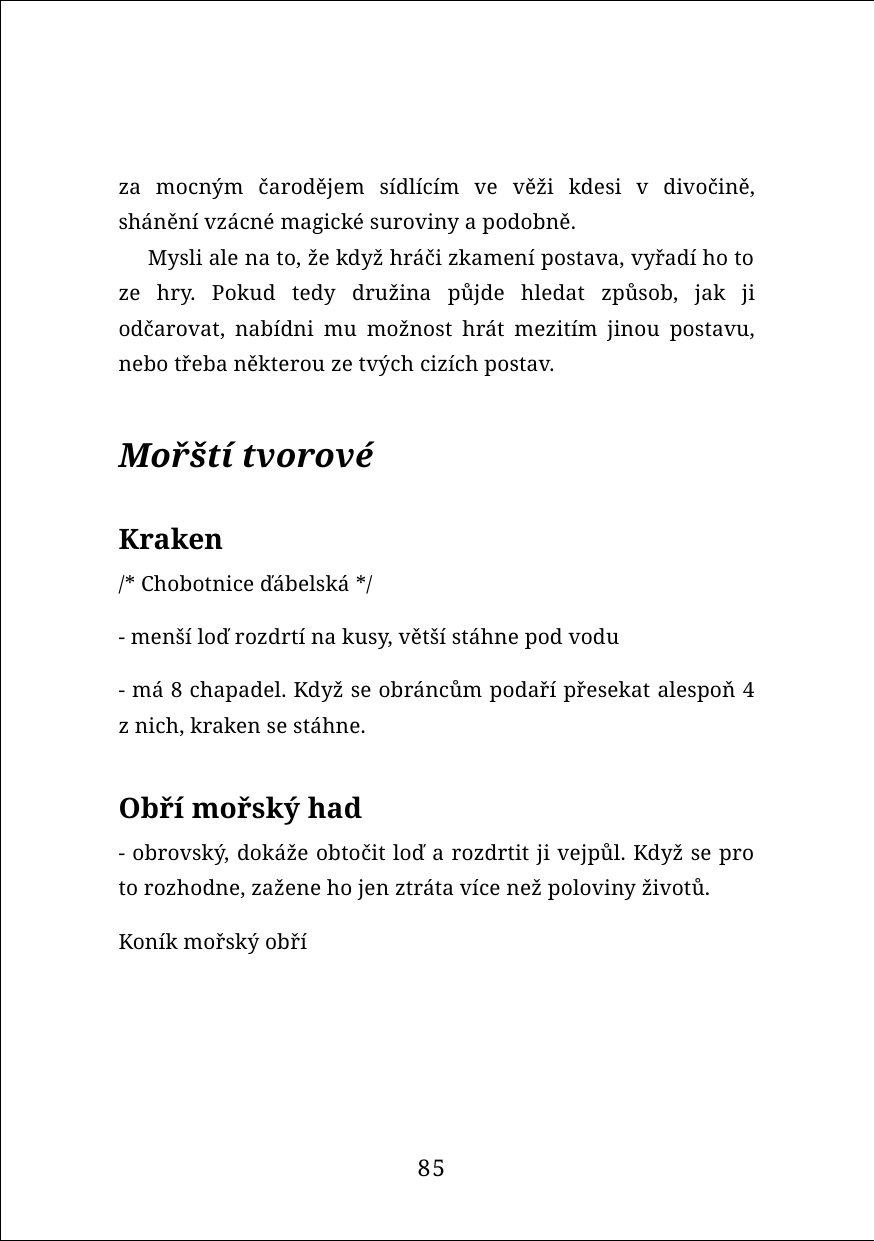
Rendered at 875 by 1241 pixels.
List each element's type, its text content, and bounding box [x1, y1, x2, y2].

subtitle Mořští tvorové [118, 432, 756, 478]
subtitle Kraken [118, 519, 756, 557]
text za mocným čarodějem sídlícím ve věži kdesi v divočině, shánění vzácné magické suroviny a podobně. Mysli ale na to, že když hráči zkamení postava, vyřadí ho to ze hry. Pokud tedy družina půjde hledat způsob, jak ji odčarovat, nabídni mu možnost hrát mezitím jinou postavu, nebo třeba některou ze tvých cizích postav. [118, 172, 756, 378]
subtitle Obří mořský had [118, 788, 756, 826]
text - má 8 chapadel. Když se obráncům podaří přesekat alespoň 4 z nich, kraken se stáhne. [118, 676, 756, 739]
text /* Chobotnice ďábelská */ [118, 569, 756, 597]
text Koník mořský obří [118, 927, 756, 955]
text - obrovský, dokáže obtočit loď a rozdrtit ji vejpůl. Když se pro to rozhodne, zažene ho jen ztráta více než poloviny životů. [118, 838, 756, 902]
text - menší loď rozdrtí na kusy, větší stáhne pod vodu [118, 622, 756, 651]
